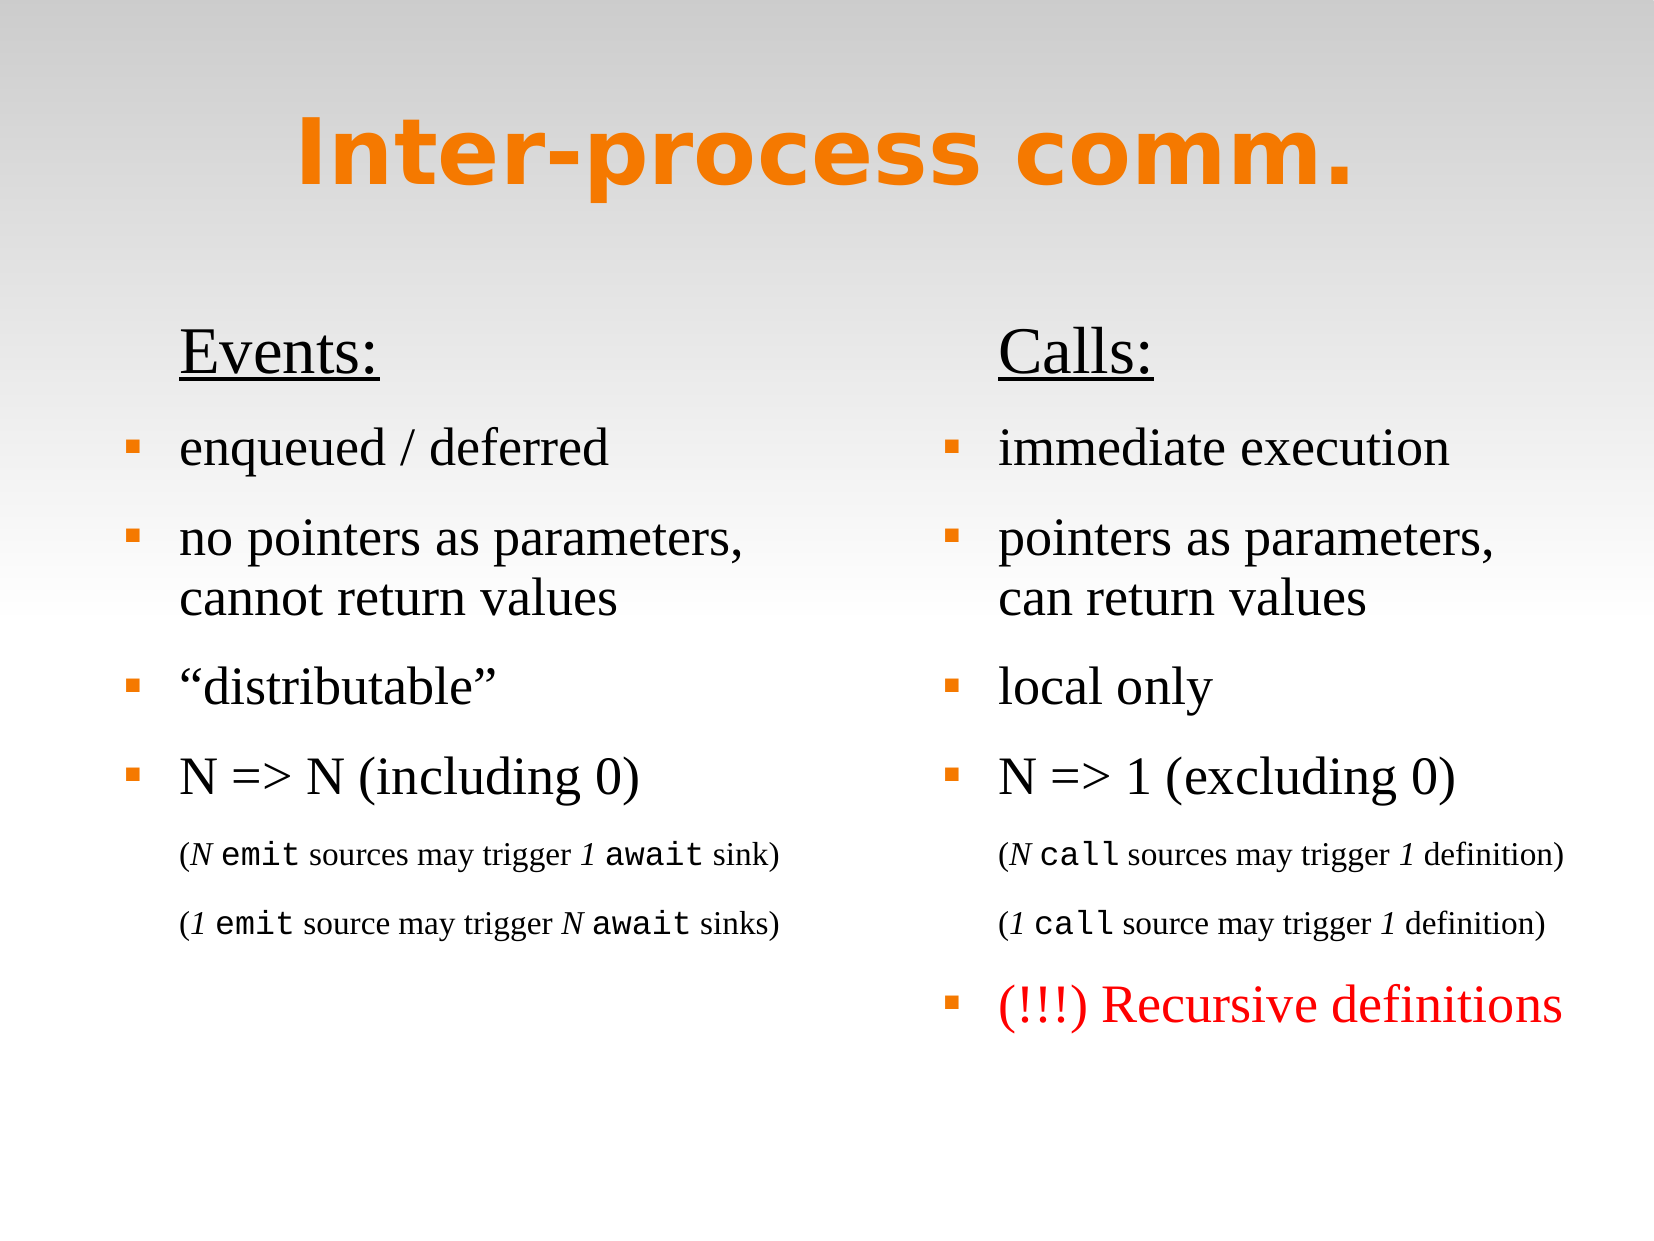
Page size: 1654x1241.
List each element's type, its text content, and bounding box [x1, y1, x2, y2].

title Inter-process comm. [82, 49, 1571, 257]
list Events: enqueued / deferred no pointers as parameters, cannot return values “distributable” N => N (including 0) (N emit sources may trigger 1 await sink) (1 emit source may trigger N await sinks) [37, 313, 826, 1133]
list Calls: immediate execution pointers as parameters, can return values local only N => 1 (excluding 0) (N call sources may trigger 1 definition) (1 call source may trigger 1 definition) (!!!) Recursive definitions [856, 313, 1613, 1133]
